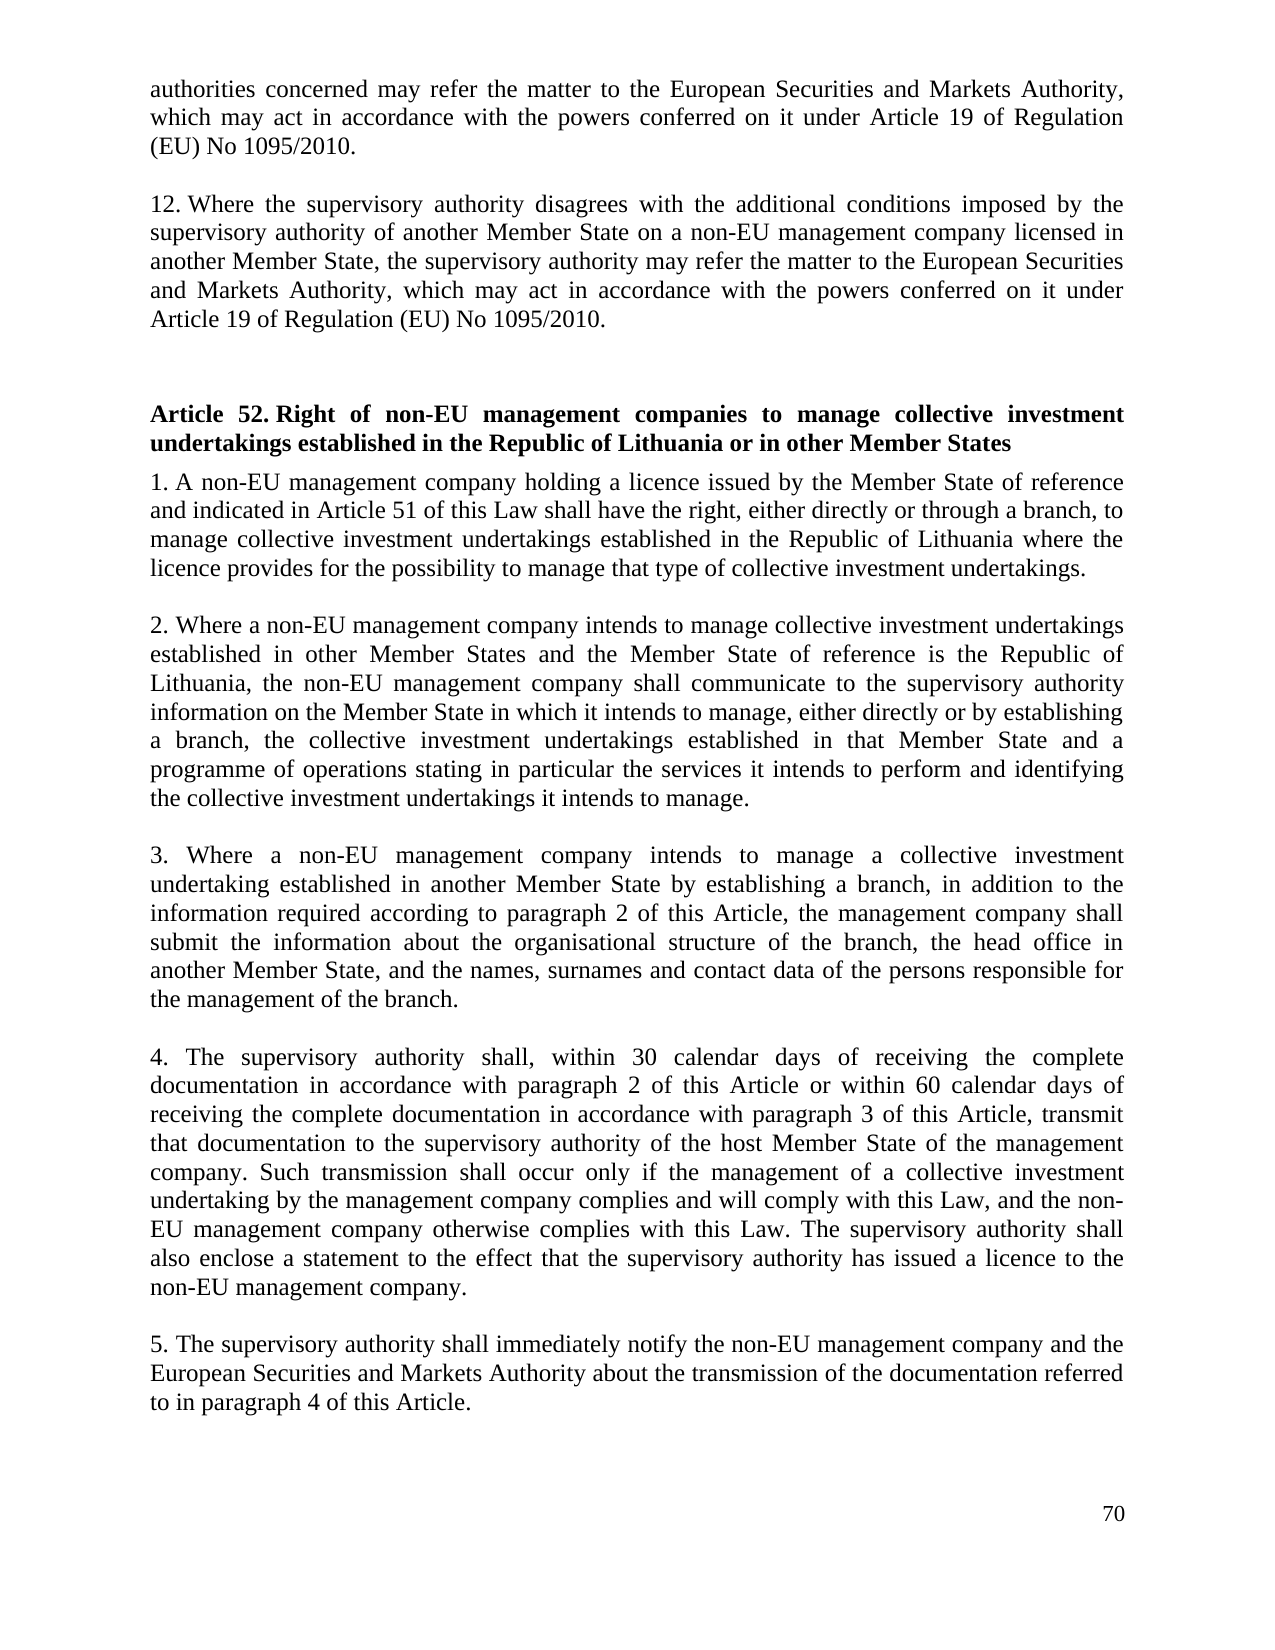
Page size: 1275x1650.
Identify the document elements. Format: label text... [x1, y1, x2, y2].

text 3. Where a non-EU management company intends to manage a collective investment undertaking established in another Member State by establishing a branch, in addition to the information required according to paragraph 2 of this Article, the management company shall submit the information about the organisational structure of the branch, the head office in another Member State, and the names, surnames and contact data of the persons responsible for the management of the branch. [150, 840, 1125, 1013]
text 12. Where the supervisory authority disagrees with the additional conditions imposed by the supervisory authority of another Member State on a non-EU management company licensed in another Member State, the supervisory authority may refer the matter to the European Securities and Markets Authority, which may act in accordance with the powers conferred on it under Article 19 of Regulation (EU) No 1095/2010. [150, 189, 1125, 332]
text 4. The supervisory authority shall, within 30 calendar days of receiving the complete documentation in accordance with paragraph 2 of this Article or within 60 calendar days of receiving the complete documentation in accordance with paragraph 3 of this Article, transmit that documentation to the supervisory authority of the host Member State of the management company. Such transmission shall occur only if the management of a collective investment undertaking by the management company complies and will comply with this Law, and the non-EU management company otherwise complies with this Law. The supervisory authority shall also enclose a statement to the effect that the supervisory authority has issued a licence to the non-EU management company. [150, 1042, 1125, 1300]
text Article 52. Right of non-EU management companies to manage collective investment undertakings established in the Republic of Lithuania or in other Member States [150, 399, 1125, 457]
text authorities concerned may refer the matter to the European Securities and Markets Authority, which may act in accordance with the powers conferred on it under Article 19 of Regulation (EU) No 1095/2010. [150, 74, 1125, 160]
text 1. A non-EU management company holding a licence issued by the Member State of reference and indicated in Article 51 of this Law shall have the right, either directly or through a branch, to manage collective investment undertakings established in the Republic of Lithuania where the licence provides for the possibility to manage that type of collective investment undertakings. [150, 467, 1125, 582]
text 5. The supervisory authority shall immediately notify the non-EU management company and the European Securities and Markets Authority about the transmission of the documentation referred to in paragraph 4 of this Article. [150, 1329, 1125, 1415]
text 2. Where a non-EU management company intends to manage collective investment undertakings established in other Member States and the Member State of reference is the Republic of Lithuania, the non-EU management company shall communicate to the supervisory authority information on the Member State in which it intends to manage, either directly or by establishing a branch, the collective investment undertakings established in that Member State and a programme of operations stating in particular the services it intends to perform and identifying the collective investment undertakings it intends to manage. [150, 610, 1125, 812]
